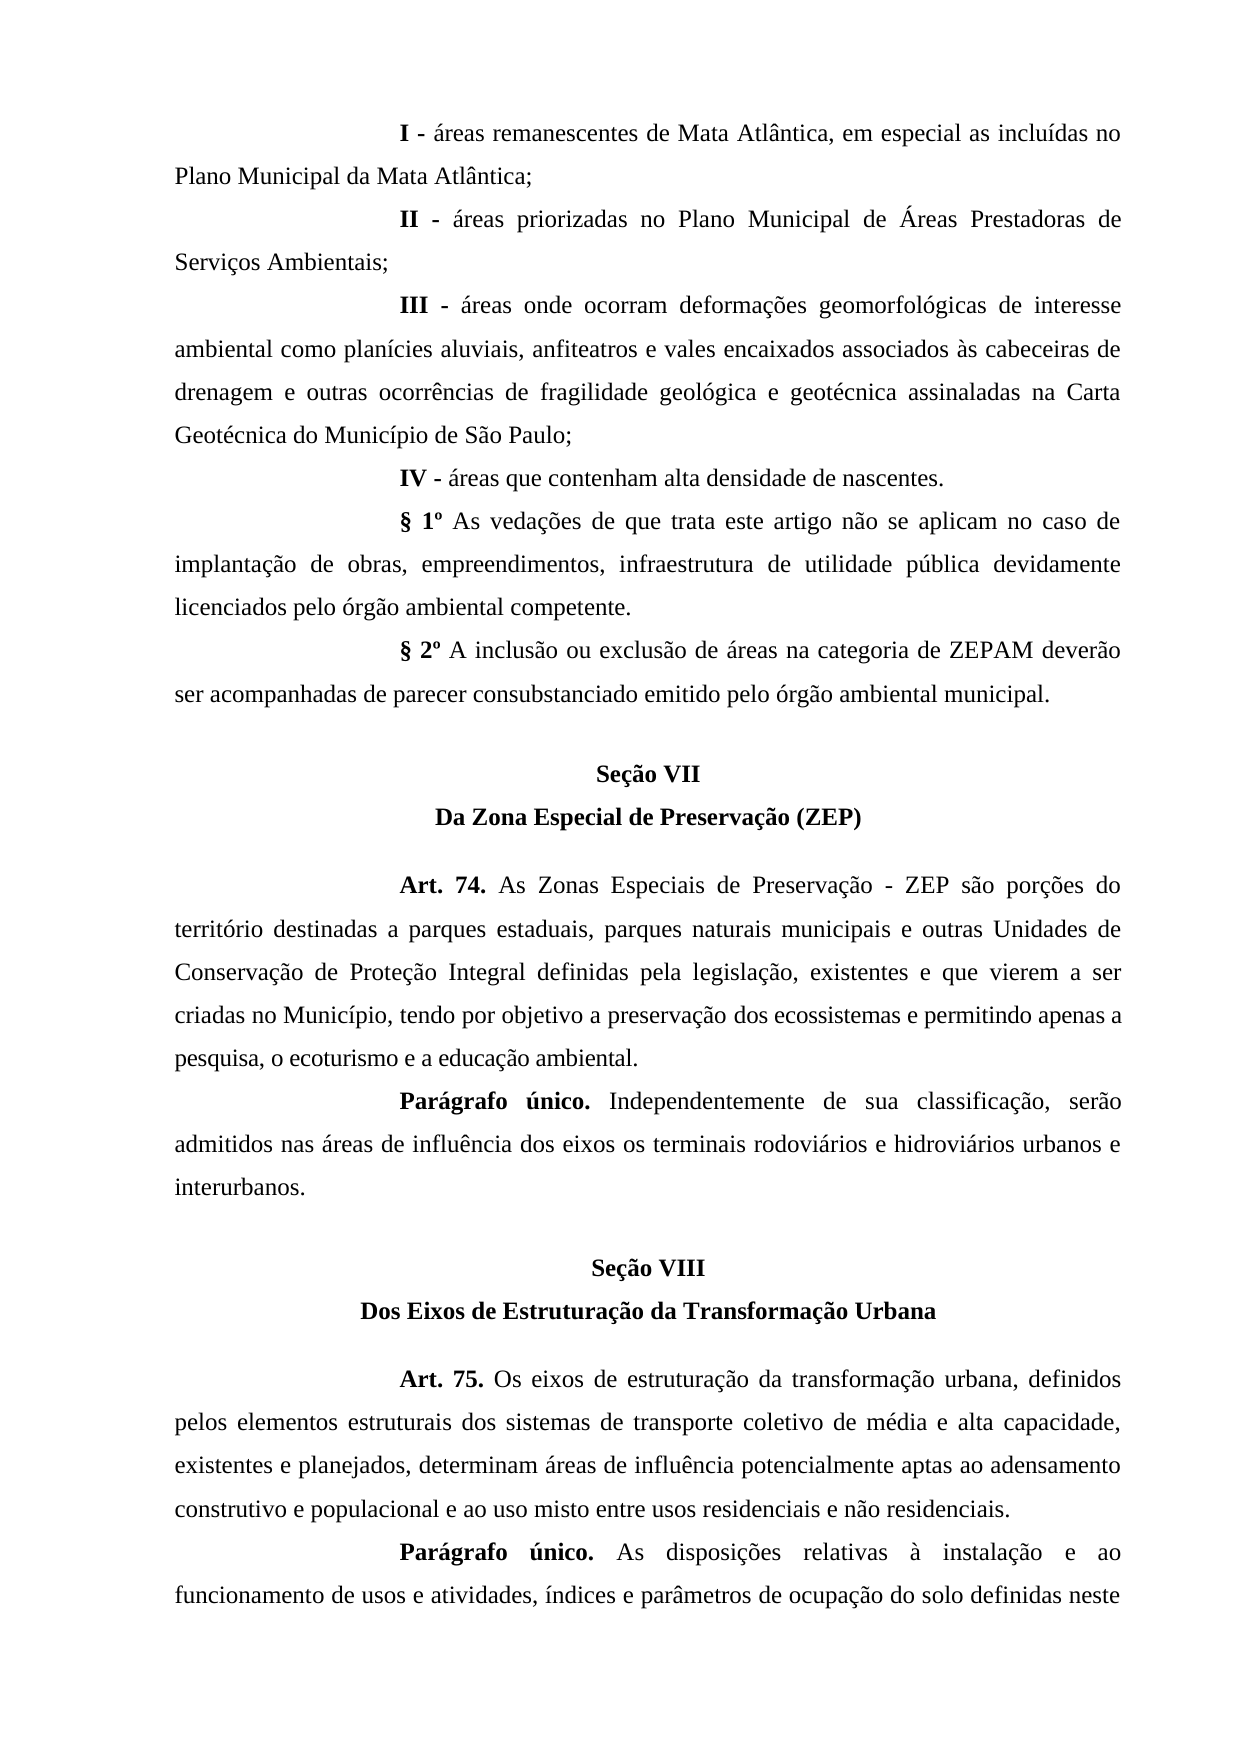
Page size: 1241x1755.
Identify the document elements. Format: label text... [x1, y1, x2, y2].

text Da Zona Especial de Preservação (ZEP) [174, 802, 1122, 831]
text Parágrafo único. Independentemente de sua classificação, serão admitidos nas áreas de influência dos eixos os terminais rodoviários e hidroviários urbanos e interurbanos. [174, 1086, 1122, 1201]
text III - áreas onde ocorram deformações geomorfológicas de interesse ambiental como planícies aluviais, anfiteatros e vales encaixados associados às cabeceiras de drenagem e outras ocorrências de fragilidade geológica e geotécnica assinaladas na Carta Geotécnica do Município de São Paulo; [174, 291, 1122, 449]
text § 2º A inclusão ou exclusão de áreas na categoria de ZEPAM deverão ser acompanhadas de parecer consubstanciado emitido pelo órgão ambiental municipal. [174, 636, 1122, 707]
text Parágrafo único. As disposições relativas à instalação e ao funcionamento de usos e atividades, índices e parâmetros de ocupação do solo definidas neste [174, 1537, 1122, 1609]
text Art. 75. Os eixos de estruturação da transformação urbana, definidos pelos elementos estruturais dos sistemas de transporte coletivo de média e alta capacidade, existentes e planejados, determinam áreas de influência potencialmente aptas ao adensamento construtivo e populacional e ao uso misto entre usos residenciais e não residenciais. [174, 1364, 1122, 1522]
text § 1º As vedações de que trata este artigo não se aplicam no caso de implantação de obras, empreendimentos, infraestrutura de utilidade pública devidamente licenciados pelo órgão ambiental competente. [174, 506, 1122, 621]
text Seção VIII [174, 1253, 1122, 1282]
text Seção VII [174, 759, 1122, 788]
text Dos Eixos de Estruturação da Transformação Urbana [174, 1296, 1122, 1325]
text I - áreas remanescentes de Mata Atlântica, em especial as incluídas no Plano Municipal da Mata Atlântica; [174, 118, 1122, 190]
text IV - áreas que contenham alta densidade de nascentes. [174, 463, 1122, 492]
text II - áreas priorizadas no Plano Municipal de Áreas Prestadoras de Serviços Ambientais; [174, 204, 1122, 276]
text Art. 74. As Zonas Especiais de Preservação - ZEP são porções do território destinadas a parques estaduais, parques naturais municipais e outras Unidades de Conservação de Proteção Integral definidas pela legislação, existentes e que vierem a ser criadas no Município, tendo por objetivo a preservação dos ecossistemas e permitindo apenas a pesquisa, o ecoturismo e a educação ambiental. [174, 871, 1122, 1072]
